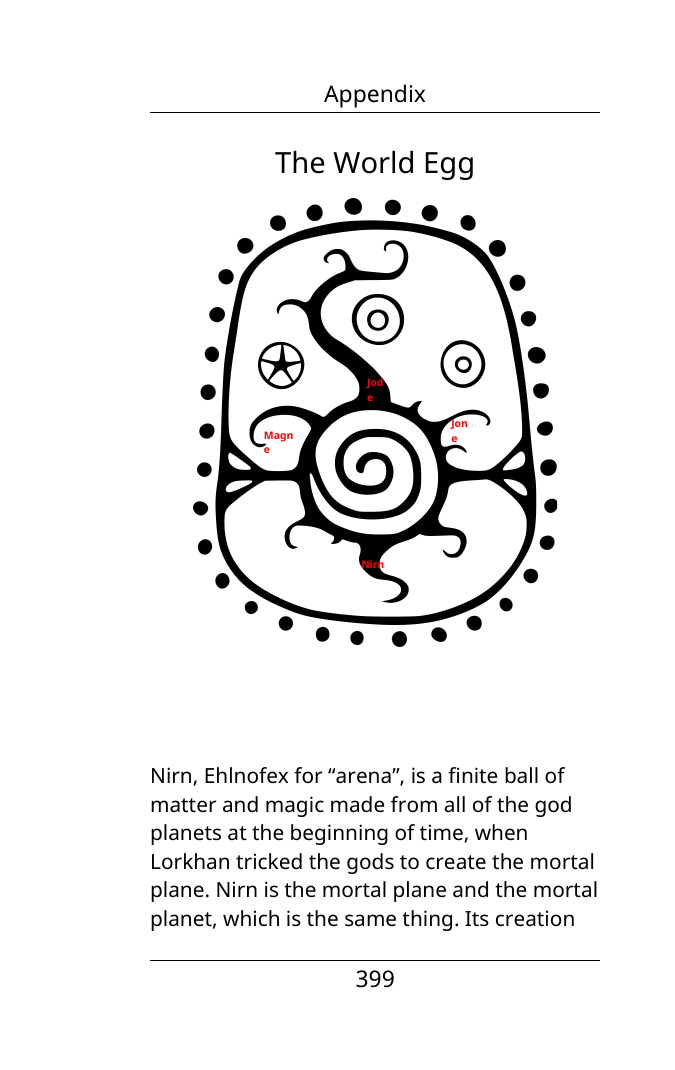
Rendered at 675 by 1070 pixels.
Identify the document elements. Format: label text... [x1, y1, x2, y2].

text Nirn, Ehlnofex for “arena”, is a finite ball of matter and magic made from all of the god planets at the beginning of time, when Lorkhan tricked the gods to create the mortal plane. Nirn is the mortal plane and the mortal planet, which is the same thing. Its creation [150, 762, 600, 932]
text The World Egg [150, 142, 600, 182]
picture [193, 198, 558, 647]
